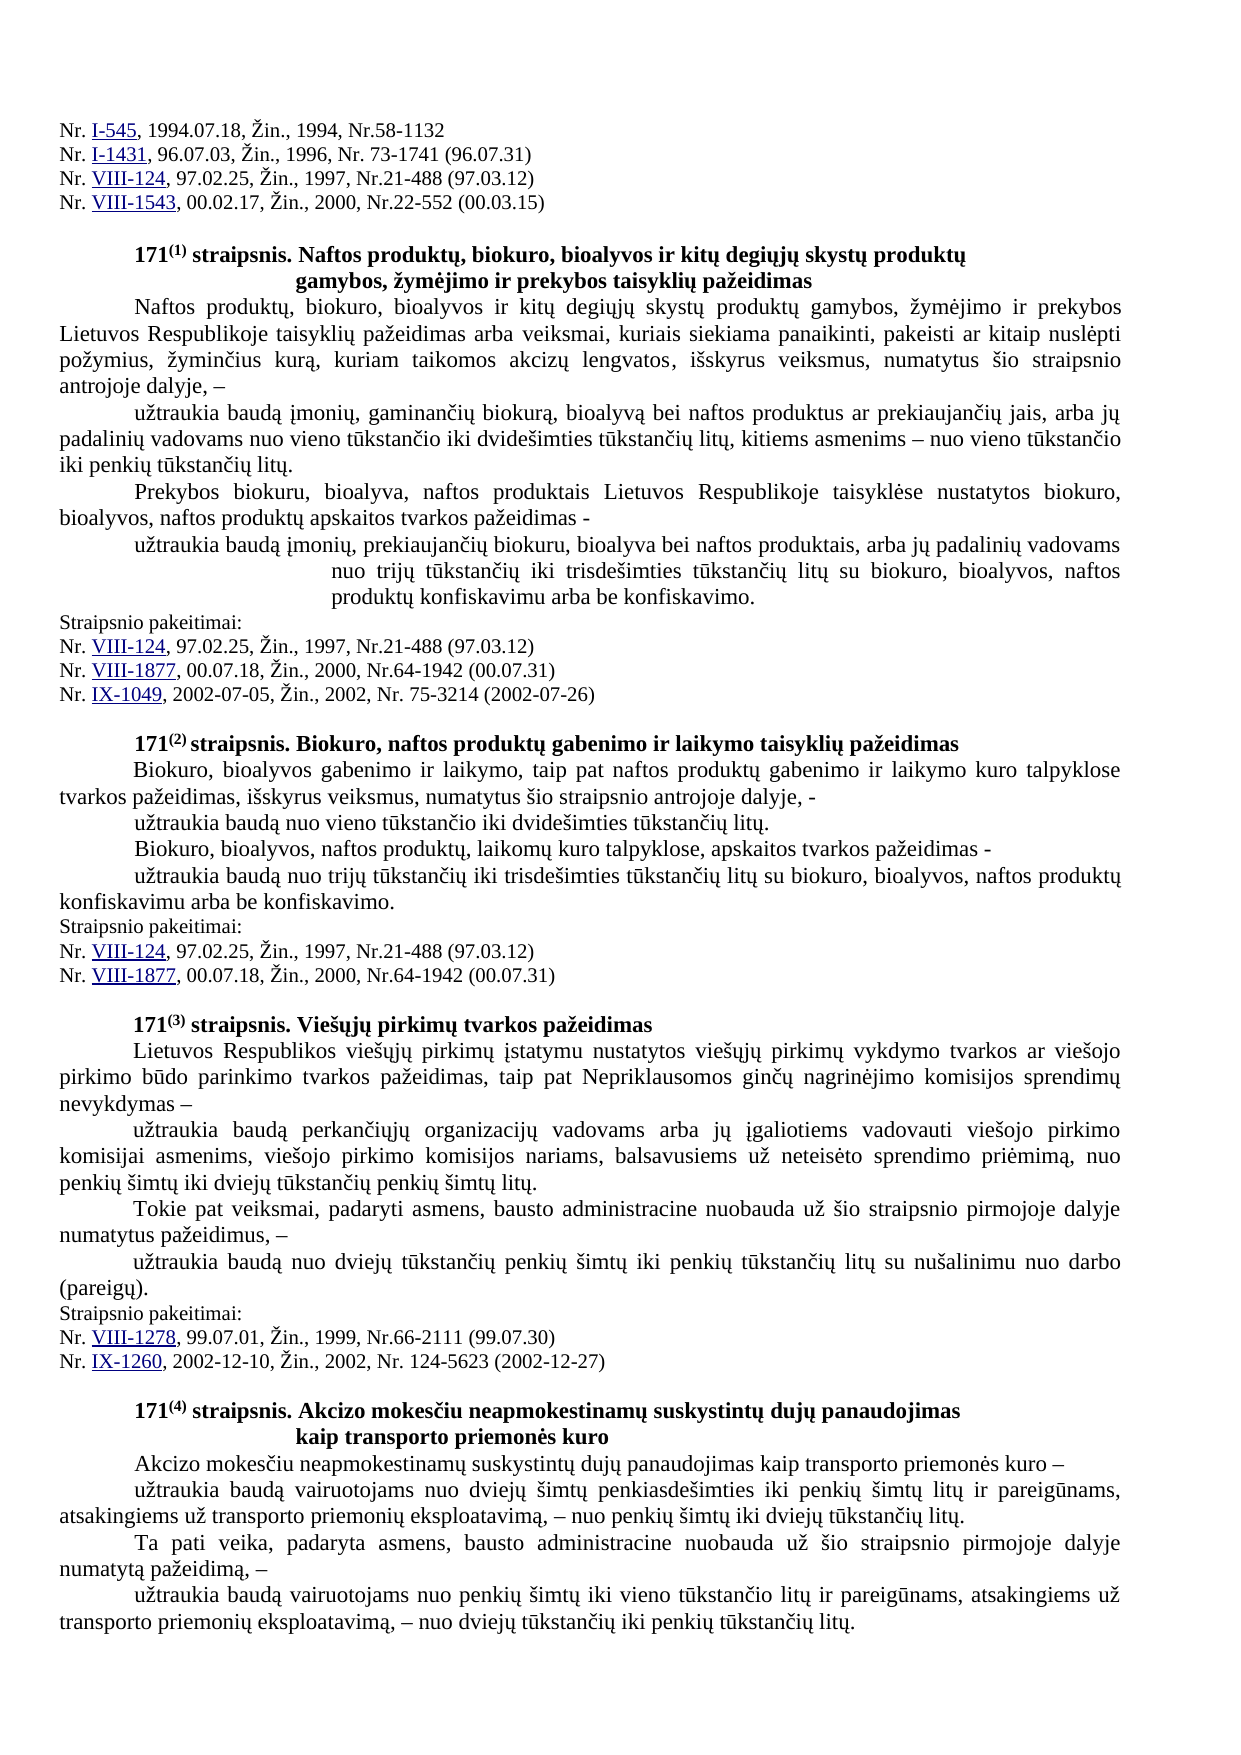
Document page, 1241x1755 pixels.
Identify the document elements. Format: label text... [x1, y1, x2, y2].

text Straipsnio pakeitimai: [59, 610, 1122, 634]
text 171(4) straipsnis. Akcizo mokesčiu neapmokestinamų suskystintų dujų panaudojimas [134, 1397, 1122, 1423]
text 171(2) straipsnis. Biokuro, naftos produktų gabenimo ir laikymo taisyklių pažeidimas [134, 730, 1122, 756]
text 171(1) straipsnis. Naftos produktų, biokuro, bioalyvos ir kitų degiųjų skystų produktų [134, 241, 1122, 267]
text Straipsnio pakeitimai: [59, 1301, 1122, 1325]
text Prekybos biokuru, bioalyva, naftos produktais Lietuvos Respublikoje taisyklėse nustatytos biokuro, bioalyvos, naftos produktų apskaitos tvarkos pažeidimas - [59, 478, 1122, 531]
text užtraukia baudą įmonių, prekiaujančių biokuru, bioalyva bei naftos produktais, arba jų padalinių vadovams nuo trijų tūkstančių iki trisdešimties tūkstančių litų su biokuro, bioalyvos, naftos produktų konfiskavimu arba be konfiskavimo. [134, 531, 1122, 610]
text kaip transporto priemonės kuro [295, 1423, 1122, 1449]
text Biokuro, bioalyvos, naftos produktų, laikomų kuro talpyklose, apskaitos tvarkos pažeidimas - [59, 835, 1122, 862]
text užtraukia baudą perkančiųjų organizacijų vadovams arba jų įgaliotiems vadovauti viešojo pirkimo komisijai asmenims, viešojo pirkimo komisijos nariams, balsavusiems už neteisėto sprendimo priėmimą, nuo penkių šimtų iki dviejų tūkstančių penkių šimtų litų. [59, 1116, 1122, 1195]
text užtraukia baudą įmonių, gaminančių biokurą, bioalyvą bei naftos produktus ar prekiaujančių jais, arba jų padalinių vadovams nuo vieno tūkstančio iki dvidešimties tūkstančių litų, kitiems asmenims – nuo vieno tūkstančio iki penkių tūkstančių litų. [59, 399, 1122, 478]
text Straipsnio pakeitimai: [59, 914, 1122, 938]
text Naftos produktų, biokuro, bioalyvos ir kitų degiųjų skystų produktų gamybos, žymėjimo ir prekybos Lietuvos Respublikoje taisyklių pažeidimas arba veiksmai, kuriais siekiama panaikinti, pakeisti ar kitaip nuslėpti požymius, žyminčius kurą, kuriam taikomos akcizų lengvatos, išskyrus veiksmus, numatytus šio straipsnio antrojoje dalyje, – [59, 293, 1122, 399]
text Nr. VIII-1877, 00.07.18, Žin., 2000, Nr.64-1942 (00.07.31) [59, 963, 1122, 987]
text Nr. VIII-124, 97.02.25, Žin., 1997, Nr.21-488 (97.03.12) [59, 166, 1122, 190]
text užtraukia baudą vairuotojams nuo penkių šimtų iki vieno tūkstančio litų ir pareigūnams, atsakingiems už transporto priemonių eksploatavimą, – nuo dviejų tūkstančių iki penkių tūkstančių litų. [59, 1581, 1122, 1634]
text Nr. IX-1049, 2002-07-05, Žin., 2002, Nr. 75-3214 (2002-07-26) [59, 682, 1122, 706]
text Ta pati veika, padaryta asmens, bausto administracine nuobauda už šio straipsnio pirmojoje dalyje numatytą pažeidimą, – [59, 1529, 1122, 1581]
text Nr. VIII-1543, 00.02.17, Žin., 2000, Nr.22-552 (00.03.15) [59, 190, 1122, 214]
text gamybos, žymėjimo ir prekybos taisyklių pažeidimas [295, 267, 1122, 293]
text Nr. VIII-1877, 00.07.18, Žin., 2000, Nr.64-1942 (00.07.31) [59, 658, 1122, 682]
text 171(3) straipsnis. Viešųjų pirkimų tvarkos pažeidimas [59, 1011, 1122, 1037]
text užtraukia baudą nuo vieno tūkstančio iki dvidešimties tūkstančių litų. [59, 809, 1122, 835]
text Nr. IX-1260, 2002-12-10, Žin., 2002, Nr. 124-5623 (2002-12-27) [59, 1349, 1122, 1373]
text užtraukia baudą vairuotojams nuo dviejų šimtų penkiasdešimties iki penkių šimtų litų ir pareigūnams, atsakingiems už transporto priemonių eksploatavimą, – nuo penkių šimtų iki dviejų tūkstančių litų. [59, 1476, 1122, 1529]
text Nr. VIII-124, 97.02.25, Žin., 1997, Nr.21-488 (97.03.12) [59, 634, 1122, 658]
text Nr. I-1431, 96.07.03, Žin., 1996, Nr. 73-1741 (96.07.31) [59, 142, 1122, 166]
text Nr. VIII-1278, 99.07.01, Žin., 1999, Nr.66-2111 (99.07.30) [59, 1325, 1122, 1349]
text Nr. I-545, 1994.07.18, Žin., 1994, Nr.58-1132 [59, 118, 1122, 142]
text užtraukia baudą nuo dviejų tūkstančių penkių šimtų iki penkių tūkstančių litų su nušalinimu nuo darbo (pareigų). [59, 1248, 1122, 1301]
text Akcizo mokesčiu neapmokestinamų suskystintų dujų panaudojimas kaip transporto priemonės kuro – [59, 1449, 1122, 1476]
text Tokie pat veiksmai, padaryti asmens, bausto administracine nuobauda už šio straipsnio pirmojoje dalyje numatytus pažeidimus, – [59, 1195, 1122, 1248]
text Lietuvos Respublikos viešųjų pirkimų įstatymu nustatytos viešųjų pirkimų vykdymo tvarkos ar viešojo pirkimo būdo parinkimo tvarkos pažeidimas, taip pat Nepriklausomos ginčų nagrinėjimo komisijos sprendimų nevykdymas – [59, 1037, 1122, 1116]
text Nr. VIII-124, 97.02.25, Žin., 1997, Nr.21-488 (97.03.12) [59, 938, 1122, 963]
text Biokuro, bioalyvos gabenimo ir laikymo, taip pat naftos produktų gabenimo ir laikymo kuro talpyklose tvarkos pažeidimas, išskyrus veiksmus, numatytus šio straipsnio antrojoje dalyje, - [59, 756, 1122, 809]
text užtraukia baudą nuo trijų tūkstančių iki trisdešimties tūkstančių litų su biokuro, bioalyvos, naftos produktų konfiskavimu arba be konfiskavimo. [59, 862, 1122, 914]
